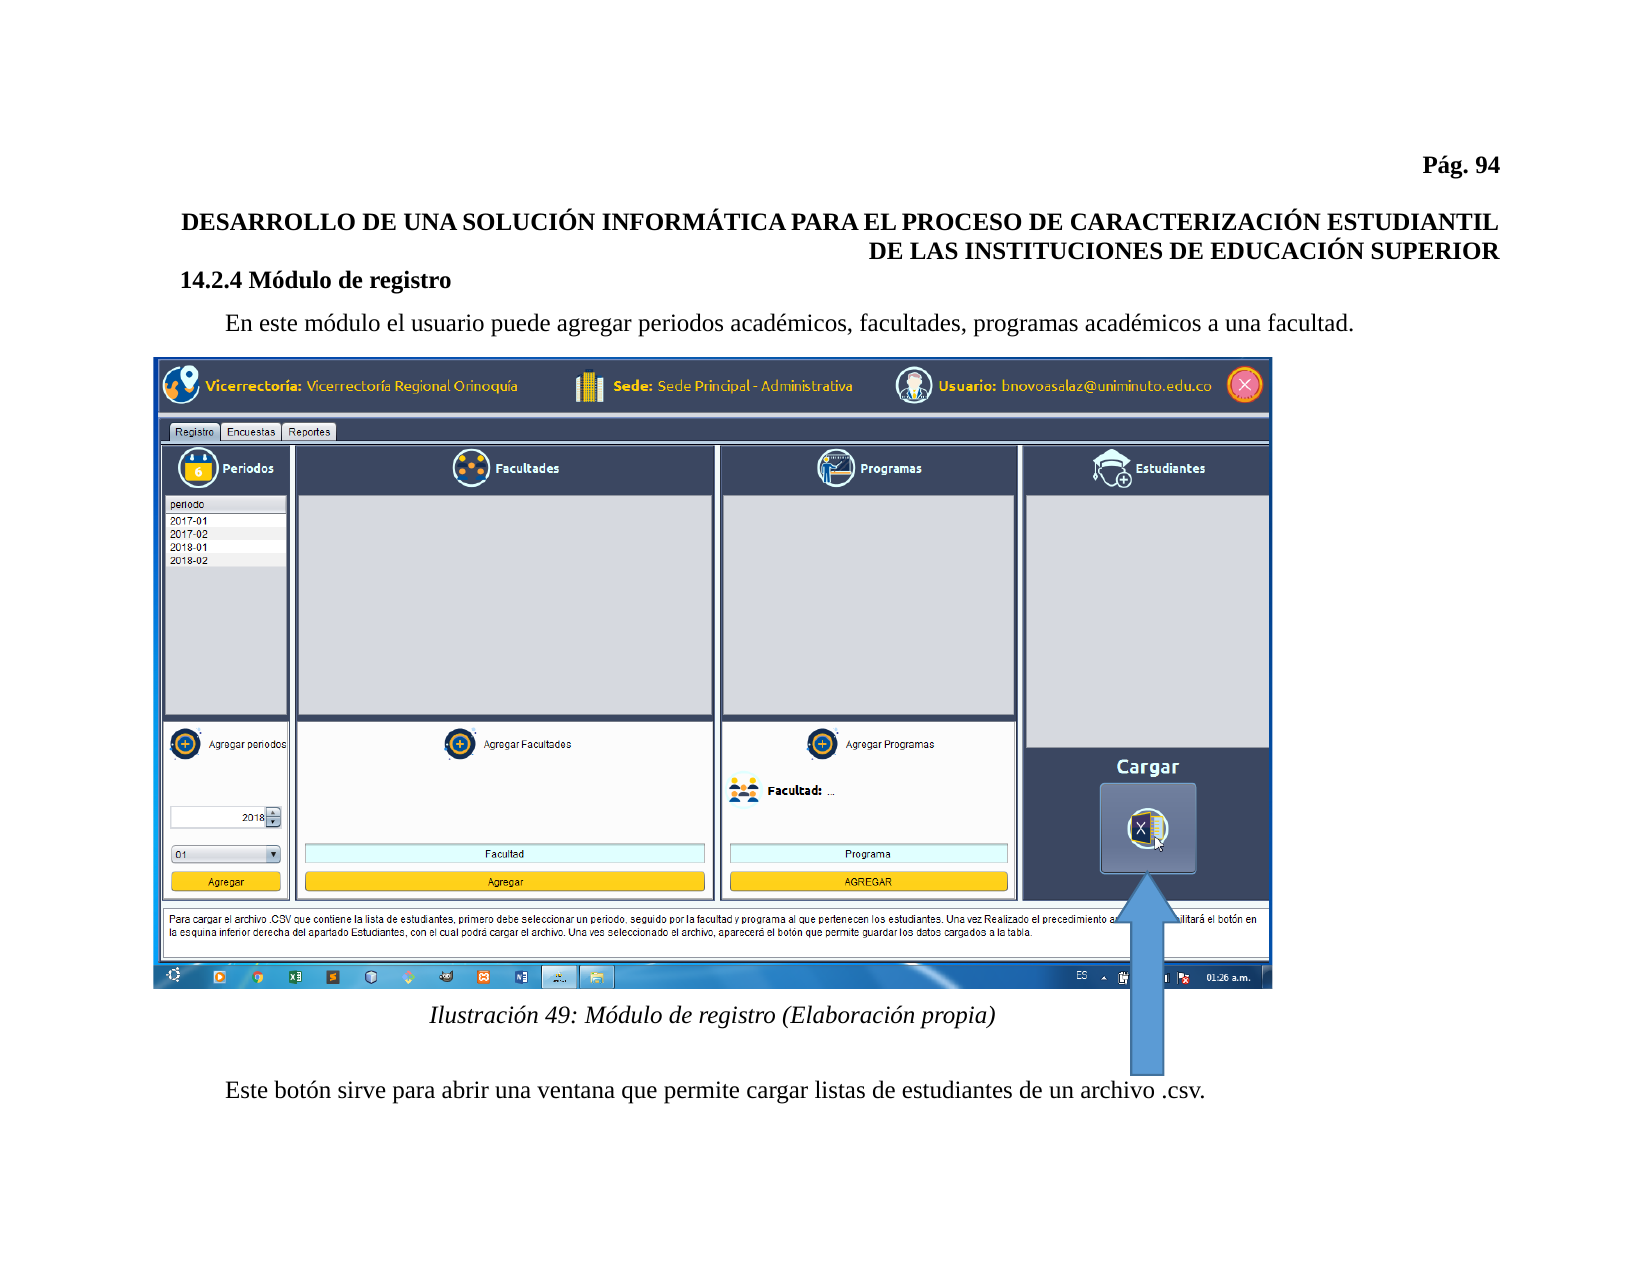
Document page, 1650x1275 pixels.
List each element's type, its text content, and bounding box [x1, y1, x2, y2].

text Ilustración 49: Módulo de registro (Elaboración propia) [153, 1001, 1130, 1029]
picture [153, 357, 1273, 989]
text Este botón sirve para abrir una ventana que permite cargar listas de estudiantes de un archivo .csv. [150, 1075, 1500, 1104]
subtitle 14.2.4 Módulo de registro [150, 265, 1500, 294]
text En este módulo el usuario puede agregar periodos académicos, facultades, programas académicos a una facultad. [150, 308, 1500, 337]
text [1165, 1001, 1274, 1029]
